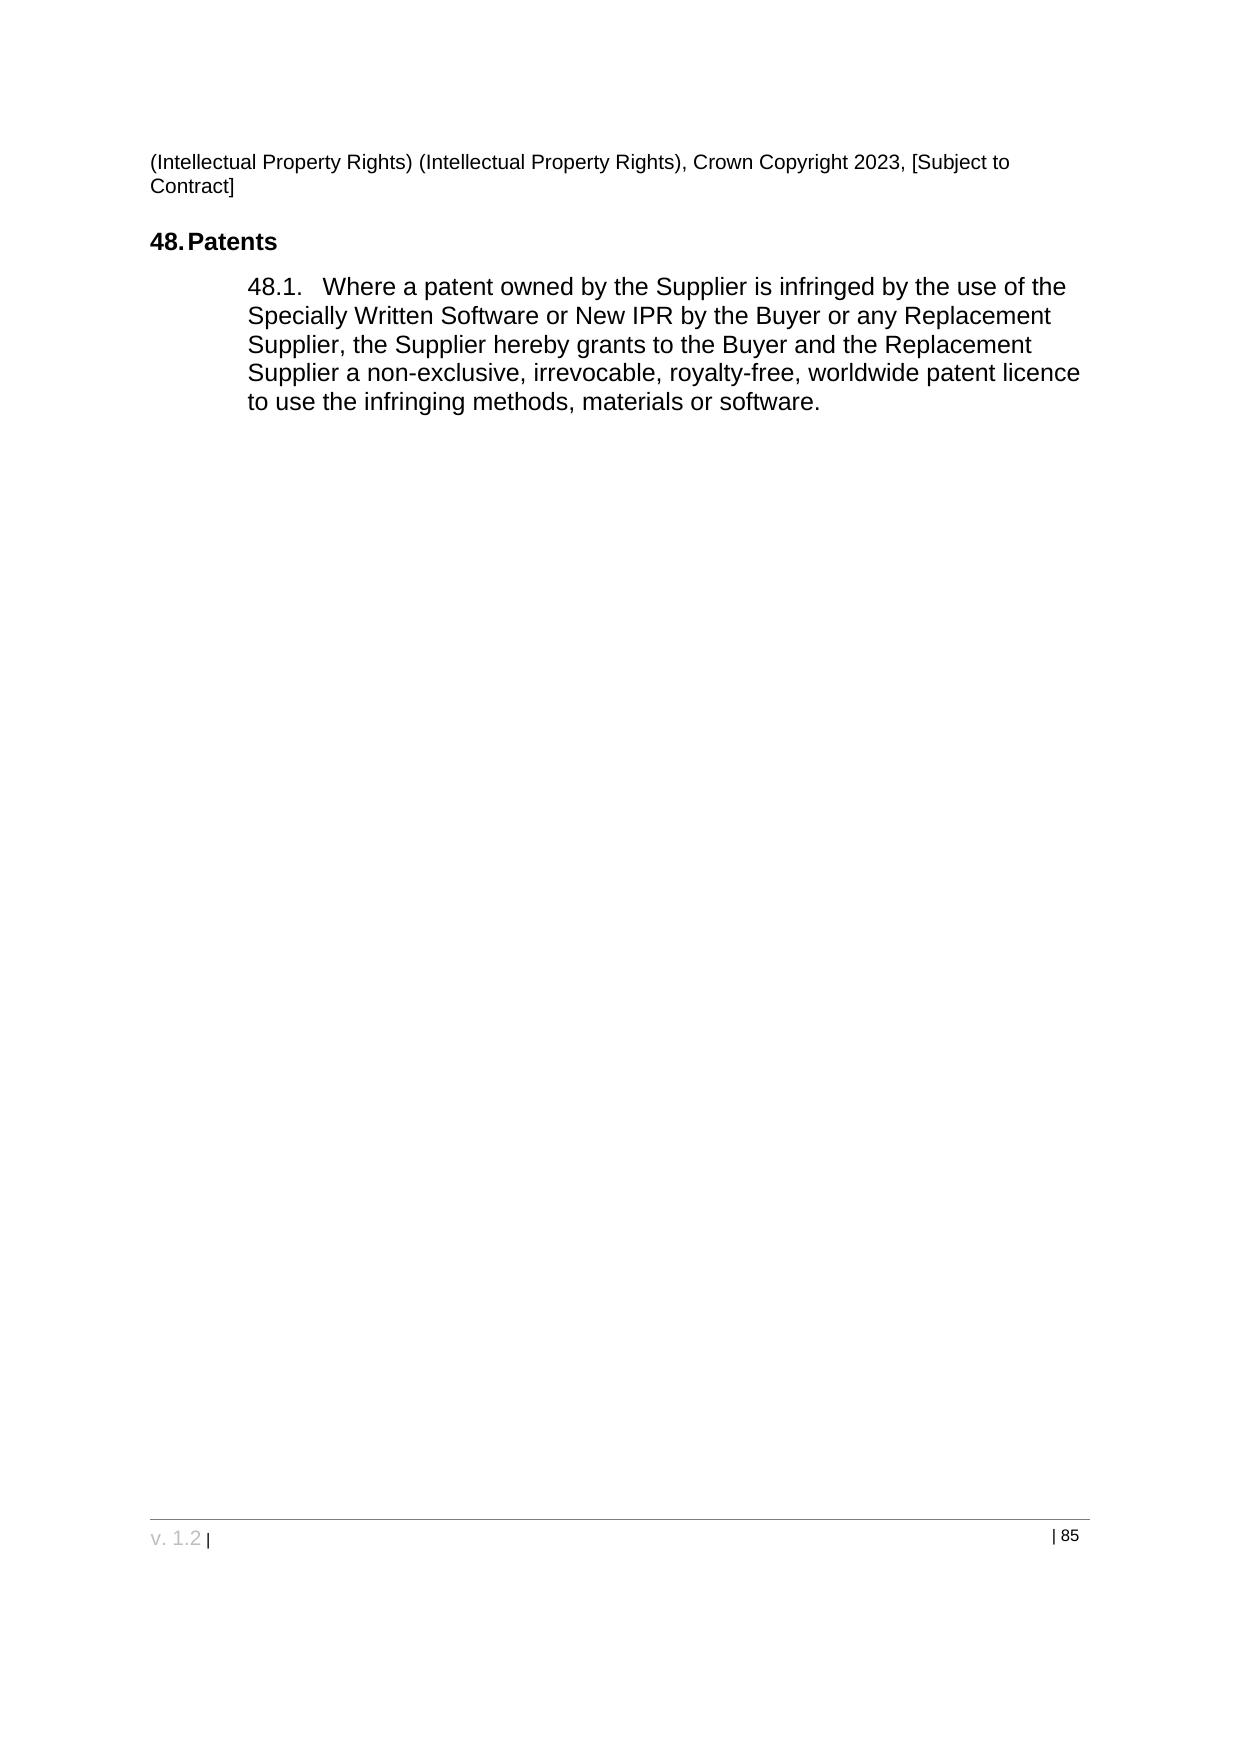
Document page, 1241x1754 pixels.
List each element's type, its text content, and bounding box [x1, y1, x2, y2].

subtitle Patents [150, 227, 1090, 255]
subtitle Where a patent owned by the Supplier is infringed by the use of the Specially Written Software or New IPR by the Buyer or any Replacement Supplier, the Supplier hereby grants to the Buyer and the Replacement Supplier a non-exclusive, irrevocable, royalty-free, worldwide patent licence to use the infringing methods, materials or software. [247, 272, 1090, 416]
